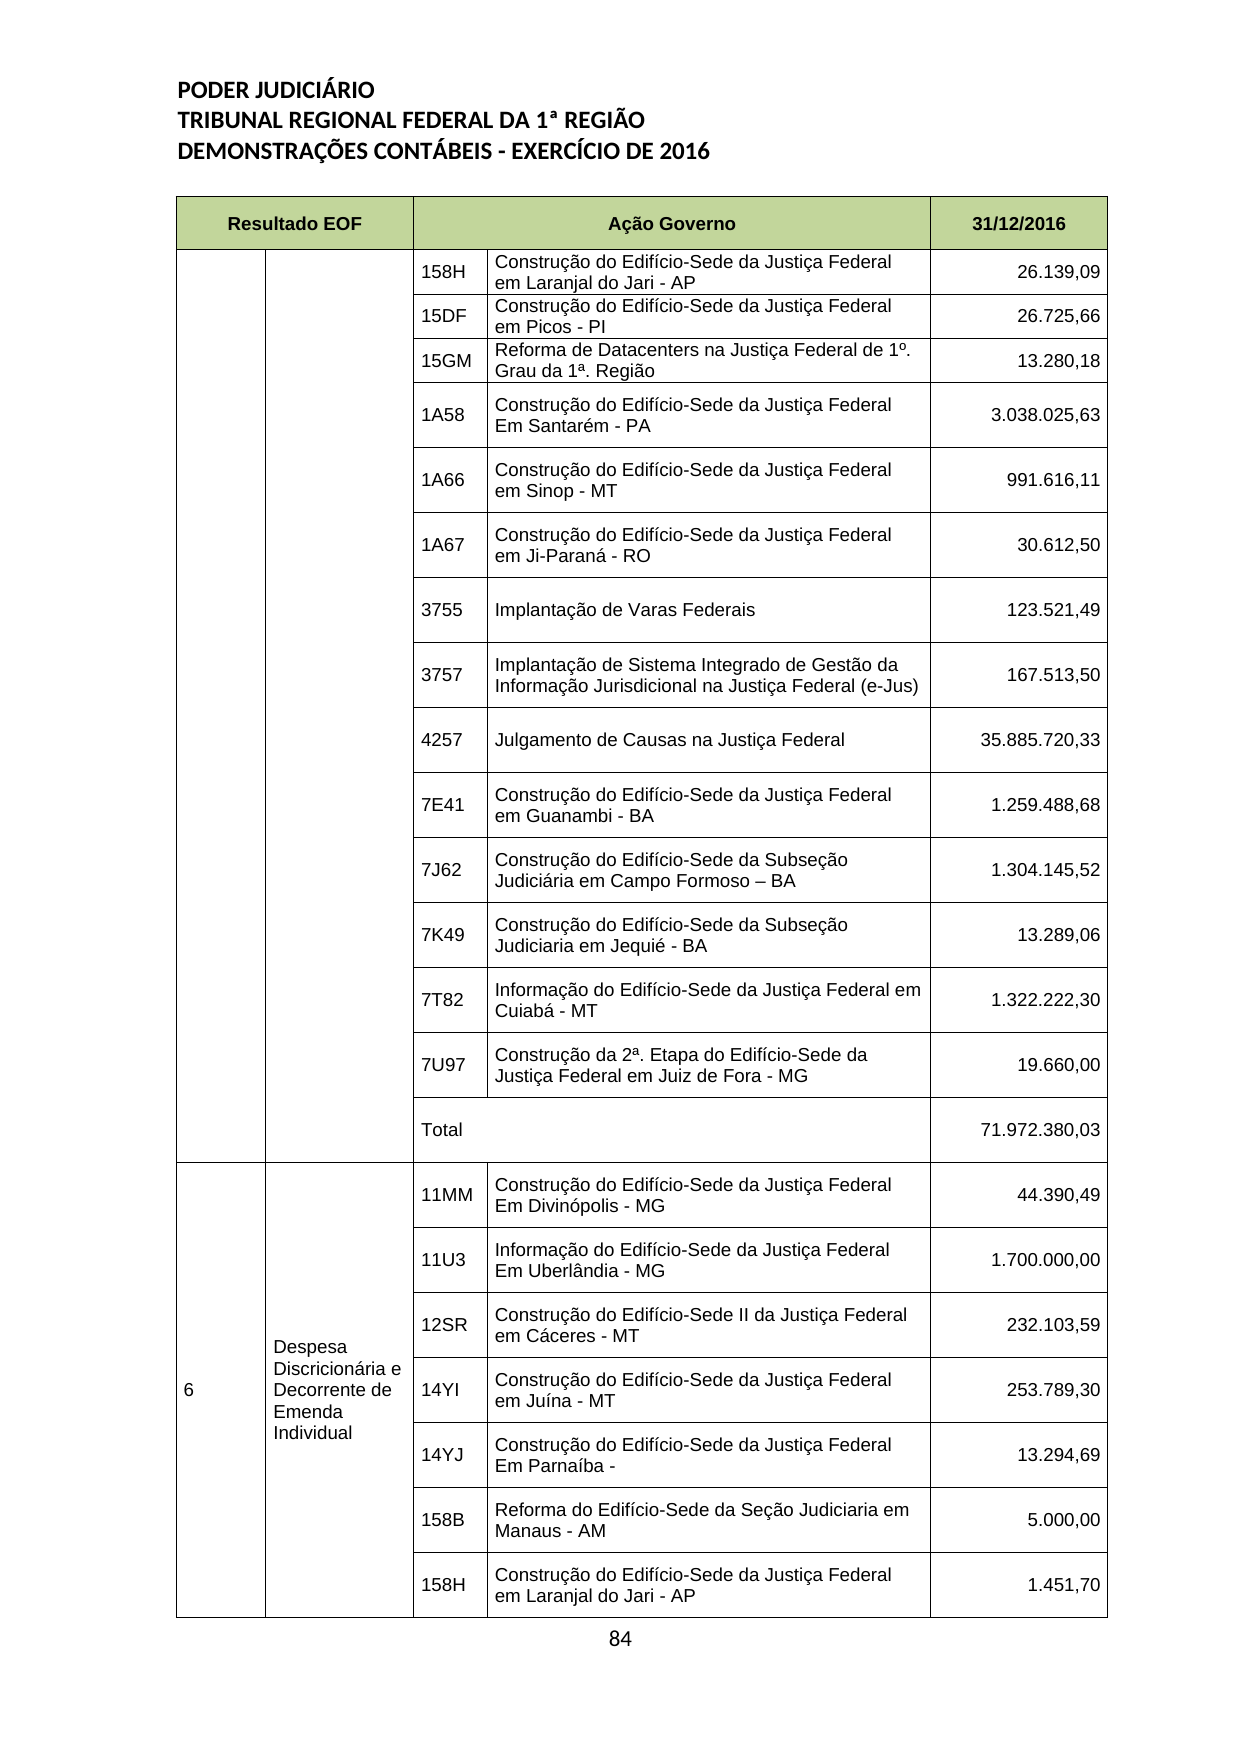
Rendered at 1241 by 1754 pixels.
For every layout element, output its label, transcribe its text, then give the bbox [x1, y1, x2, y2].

table_cell 15GM [414, 339, 487, 382]
table_cell 14YJ [414, 1423, 487, 1487]
table_cell Construção do Edifício-Sede da Justiça Federal Em Santarém - PA [488, 383, 930, 447]
table_cell 14YI [414, 1358, 487, 1422]
table_cell 4257 [414, 708, 487, 772]
table_cell 12SR [414, 1293, 487, 1357]
table_cell Construção do Edifício-Sede da Subseção Judiciaria em Jequié - BA [488, 903, 930, 967]
table_header Resultado EOF [177, 197, 413, 249]
table_cell 13.280,18 [931, 339, 1107, 382]
table_cell 13.294,69 [931, 1423, 1107, 1487]
table_cell Construção do Edifício-Sede da Justiça Federal Em Parnaíba - [488, 1423, 930, 1487]
table_cell 253.789,30 [931, 1358, 1107, 1422]
table_cell Construção da 2ª. Etapa do Edifício-Sede da Justiça Federal em Juiz de Fora - MG [488, 1033, 930, 1097]
table_cell 1A67 [414, 513, 487, 577]
table_cell 26.139,09 [931, 250, 1107, 293]
table_cell 1.322.222,30 [931, 968, 1107, 1032]
table_cell 35.885.720,33 [931, 708, 1107, 772]
table_cell Construção do Edifício-Sede II da Justiça Federal em Cáceres - MT [488, 1293, 930, 1357]
table_cell Construção do Edifício-Sede da Justiça Federal em Guanambi - BA [488, 773, 930, 837]
table_cell 71.972.380,03 [931, 1098, 1107, 1162]
table_cell 7E41 [414, 773, 487, 837]
table_cell 123.521,49 [931, 578, 1107, 642]
table_cell 3757 [414, 643, 487, 707]
table_cell 158B [414, 1488, 487, 1552]
table_cell 158H [414, 250, 487, 293]
table_cell 7U97 [414, 1033, 487, 1097]
table_cell 1A58 [414, 383, 487, 447]
table_header Ação Governo [414, 197, 930, 249]
table_cell [177, 250, 265, 1162]
table_cell Construção do Edifício-Sede da Justiça Federal Em Divinópolis - MG [488, 1163, 930, 1227]
table_cell Construção do Edifício-Sede da Justiça Federal em Laranjal do Jari - AP [488, 250, 930, 293]
table_cell Despesa Discricionária e Decorrente de Emenda Individual [266, 1163, 413, 1617]
table_cell 15DF [414, 295, 487, 338]
table_cell Construção do Edifício-Sede da Justiça Federal em Laranjal do Jari - AP [488, 1553, 930, 1617]
table_cell 3.038.025,63 [931, 383, 1107, 447]
table_cell 30.612,50 [931, 513, 1107, 577]
table_cell 3755 [414, 578, 487, 642]
table_cell 6 [177, 1163, 265, 1617]
table_cell 26.725,66 [931, 295, 1107, 338]
table_cell 1.700.000,00 [931, 1228, 1107, 1292]
table_cell 7T82 [414, 968, 487, 1032]
table_cell 13.289,06 [931, 903, 1107, 967]
table_cell 11U3 [414, 1228, 487, 1292]
table_cell Implantação de Sistema Integrado de Gestão da Informação Jurisdicional na Justiça Federal (e-Jus) [488, 643, 930, 707]
table_cell Construção do Edifício-Sede da Justiça Federal em Ji-Paraná - RO [488, 513, 930, 577]
table_cell 232.103,59 [931, 1293, 1107, 1357]
table_cell Total [414, 1098, 930, 1162]
table_cell Construção do Edifício-Sede da Subseção Judiciária em Campo Formoso – BA [488, 838, 930, 902]
table_cell Implantação de Varas Federais [488, 578, 930, 642]
table_cell Construção do Edifício-Sede da Justiça Federal em Picos - PI [488, 295, 930, 338]
table_cell Reforma de Datacenters na Justiça Federal de 1º. Grau da 1ª. Região [488, 339, 930, 382]
table_header 31/12/2016 [931, 197, 1107, 249]
table_cell 11MM [414, 1163, 487, 1227]
table_cell 158H [414, 1553, 487, 1617]
table_cell Julgamento de Causas na Justiça Federal [488, 708, 930, 772]
table_cell Informação do Edifício-Sede da Justiça Federal em Cuiabá - MT [488, 968, 930, 1032]
table_cell 19.660,00 [931, 1033, 1107, 1097]
table_cell 5.000,00 [931, 1488, 1107, 1552]
table_cell 1.259.488,68 [931, 773, 1107, 837]
table_cell 44.390,49 [931, 1163, 1107, 1227]
table_cell Informação do Edifício-Sede da Justiça Federal Em Uberlândia - MG [488, 1228, 930, 1292]
table_cell Construção do Edifício-Sede da Justiça Federal em Juína - MT [488, 1358, 930, 1422]
table_cell Construção do Edifício-Sede da Justiça Federal em Sinop - MT [488, 448, 930, 512]
table_cell 1.304.145,52 [931, 838, 1107, 902]
table_cell 1.451,70 [931, 1553, 1107, 1617]
table_cell 167.513,50 [931, 643, 1107, 707]
table_cell 7K49 [414, 903, 487, 967]
table_cell [266, 250, 413, 1162]
table_cell 1A66 [414, 448, 487, 512]
table_cell 7J62 [414, 838, 487, 902]
table_cell Reforma do Edifício-Sede da Seção Judiciaria em Manaus - AM [488, 1488, 930, 1552]
table_cell 991.616,11 [931, 448, 1107, 512]
